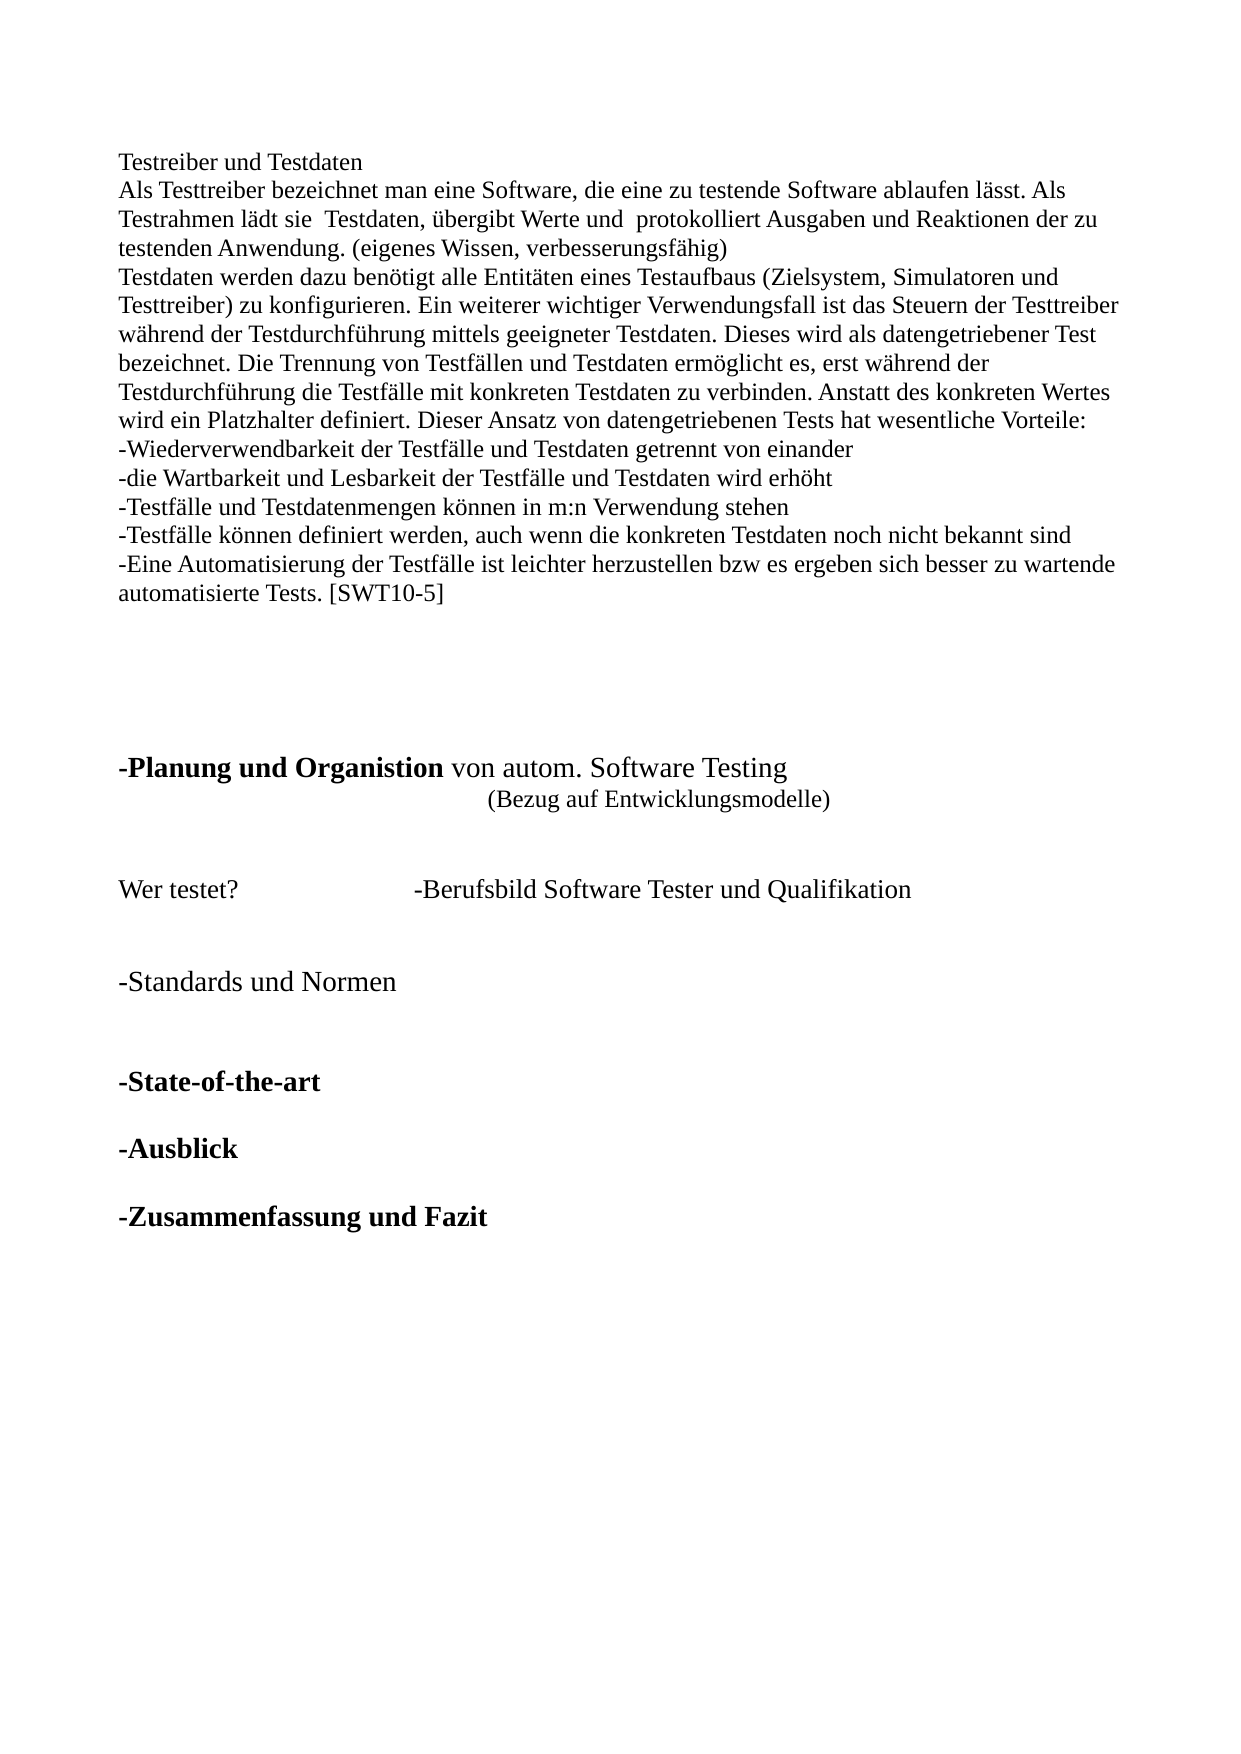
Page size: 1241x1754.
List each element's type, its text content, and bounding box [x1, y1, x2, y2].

text Testreiber und Testdaten [118, 147, 1122, 176]
text -Wiederverwendbarkeit der Testfälle und Testdaten getrennt von einander [118, 434, 1122, 463]
text -Ausblick [118, 1132, 1122, 1165]
text -Planung und Organistion von autom. Software Testing [118, 751, 1122, 784]
text -Eine Automatisierung der Testfälle ist leichter herzustellen bzw es ergeben sich besser zu wartende automatisierte Tests. [SWT10-5] [118, 549, 1122, 607]
text Als Testtreiber bezeichnet man eine Software, die eine zu testende Software ablaufen lässt. Als Testrahmen lädt sie Testdaten, übergibt Werte und protokolliert Ausgaben und Reaktionen der zu testenden Anwendung. (eigenes Wissen, verbesserungsfähig) [118, 176, 1122, 262]
text Wer testet? -Berufsbild Software Tester und Qualifikation [118, 873, 1122, 904]
text -Zusammenfassung und Fazit [118, 1199, 1122, 1232]
text -Testfälle können definiert werden, auch wenn die konkreten Testdaten noch nicht bekannt sind [118, 521, 1122, 549]
text Testdaten werden dazu benötigt alle Entitäten eines Testaufbaus (Zielsystem, Simulatoren und Testtreiber) zu konfigurieren. Ein weiterer wichtiger Verwendungsfall ist das Steuern der Testtreiber während der Testdurchführung mittels geeigneter Testdaten. Dieses wird als datengetriebener Test bezeichnet. Die Trennung von Testfällen und Testdaten ermöglicht es, erst während der Testdurchführung die Testfälle mit konkreten Testdaten zu verbinden. Anstatt des konkreten Wertes wird ein Platzhalter definiert. Dieser Ansatz von datengetriebenen Tests hat wesentliche Vorteile: [118, 262, 1122, 434]
text -die Wartbarkeit und Lesbarkeit der Testfälle und Testdaten wird erhöht [118, 463, 1122, 492]
text -Testfälle und Testdatenmengen können in m:n Verwendung stehen [118, 492, 1122, 521]
text (Bezug auf Entwicklungsmodelle) [118, 784, 1122, 813]
text -Standards und Normen [118, 964, 1122, 997]
text -State-of-the-art [118, 1064, 1122, 1098]
